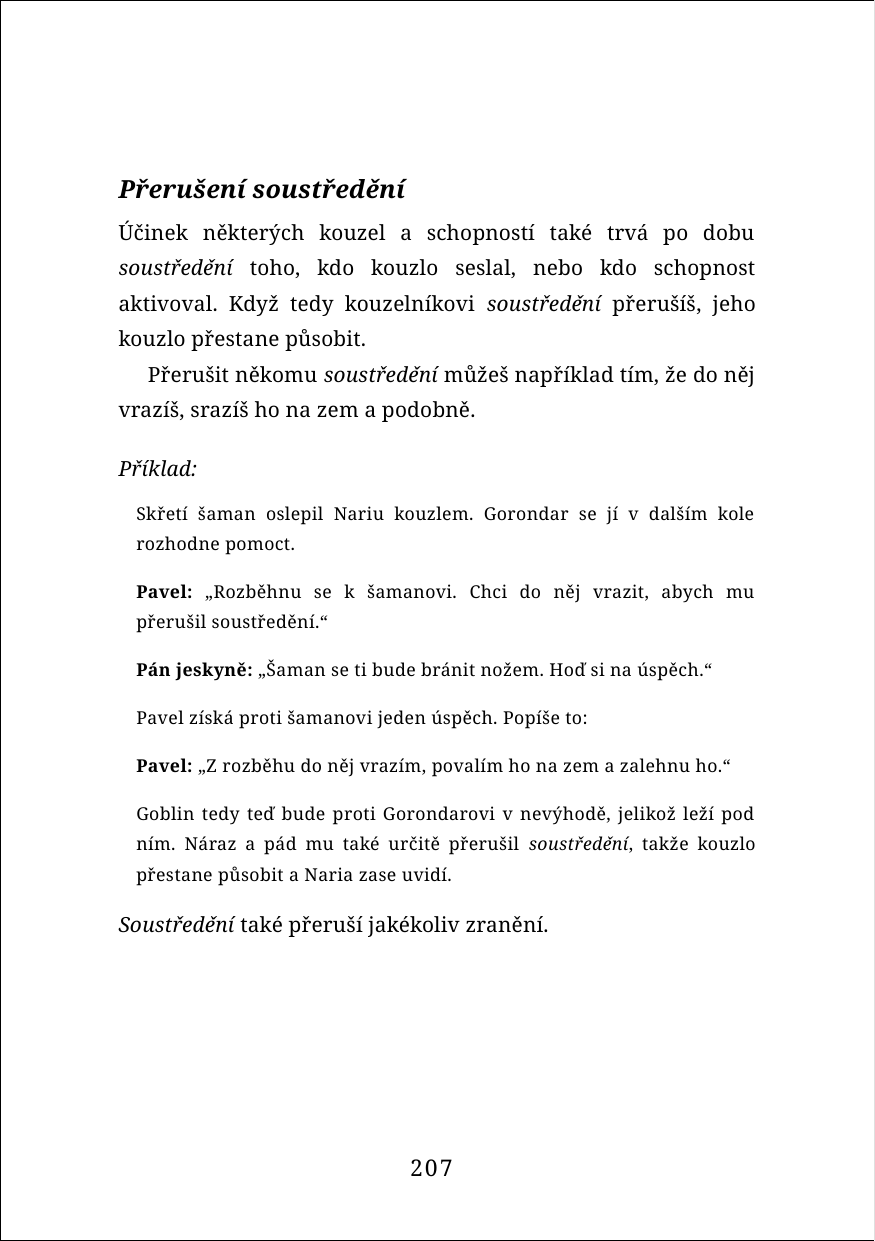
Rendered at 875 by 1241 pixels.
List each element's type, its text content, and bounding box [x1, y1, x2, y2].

subtitle Přerušení soustředění [118, 172, 756, 206]
text Goblin tedy teď bude proti Gorondarovi v nevýhodě, jelikož leží pod ním. Náraz a pád mu také určitě přerušil soustředění, takže kouzlo přestane působit a Naria zase uvidí. [136, 802, 756, 886]
text Příklad: [118, 454, 756, 483]
text Pán jeskyně: „Šaman se ti bude bránit nožem. Hoď si na úspěch.“ [136, 658, 756, 682]
text Pavel: „Rozběhnu se k šamanovi. Chci do něj vrazit, abych mu přerušil soustředění.“ [136, 580, 756, 634]
text Soustředění také přeruší jakékoliv zranění. [118, 910, 756, 938]
text Účinek některých kouzel a schopností také trvá po dobu soustředění toho, kdo kouzlo seslal, nebo kdo schopnost aktivoval. Když tedy kouzelníkovi soustředění přerušíš, jeho kouzlo přestane působit. Přerušit někomu soustředění můžeš například tím, že do něj vrazíš, srazíš ho na zem a podobně. [118, 218, 756, 424]
text Pavel získá proti šamanovi jeden úspěch. Popíše to: [136, 706, 756, 730]
text Skřetí šaman oslepil Nariu kouzlem. Gorondar se jí v dalším kole rozhodne pomoct. [136, 502, 756, 556]
text Pavel: „Z rozběhu do něj vrazím, povalím ho na zem a zalehnu ho.“ [136, 754, 756, 778]
